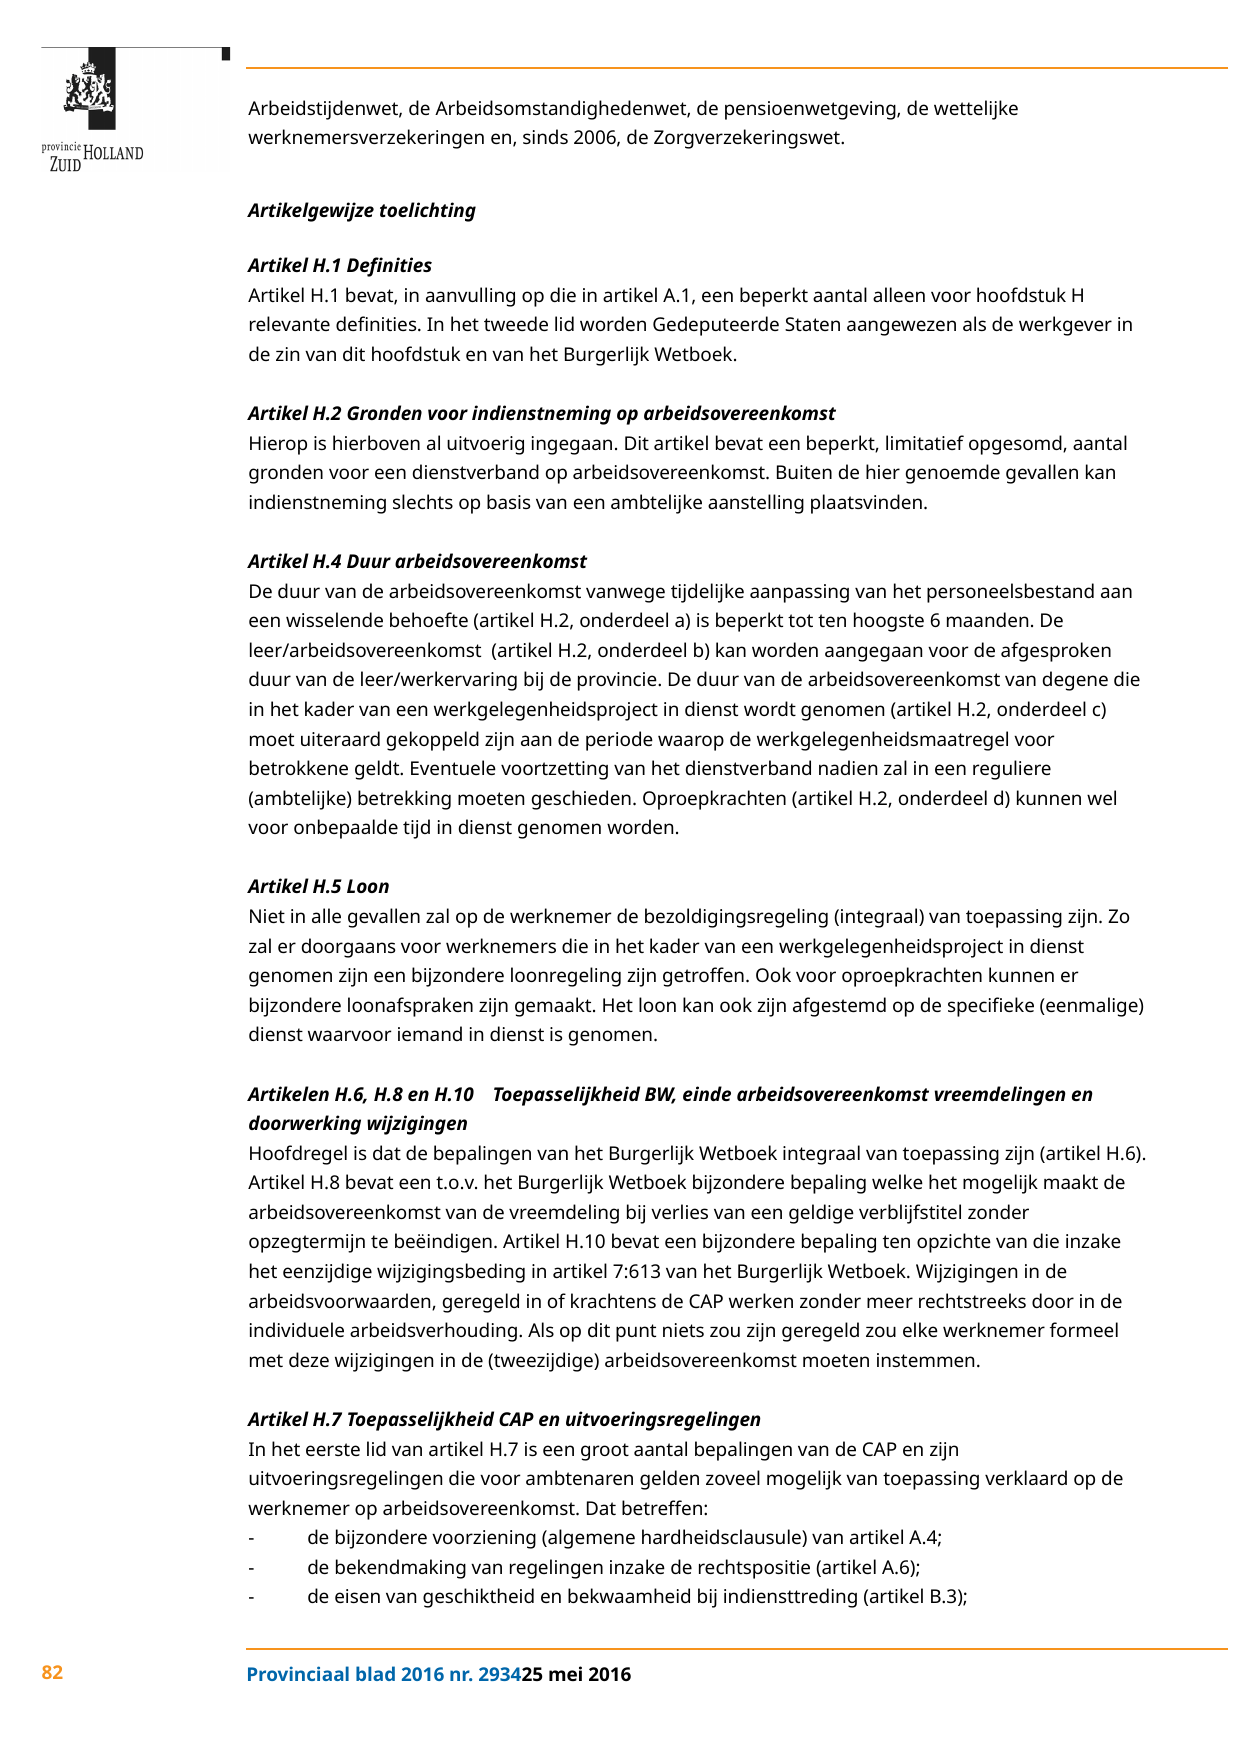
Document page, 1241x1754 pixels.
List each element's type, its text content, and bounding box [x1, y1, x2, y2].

text De duur van de arbeidsovereenkomst vanwege tijdelijke aanpassing van het personeelsbestand aan een wisselende behoefte (artikel H.2, onderdeel a) is beperkt tot ten hoogste 6 maanden. De leer/arbeidsovereenkomst (artikel H.2, onderdeel b) kan worden aangegaan voor de afgesproken duur van de leer/werkervaring bij de provincie. De duur van de arbeidsovereenkomst van degene die in het kader van een werkgelegenheidsproject in dienst wordt genomen (artikel H.2, onderdeel c) moet uiteraard gekoppeld zijn aan de periode waarop de werkgelegenheidsmaatregel voor betrokkene geldt. Eventuele voortzetting van het dienstverband nadien zal in een reguliere (ambtelijke) betrekking moeten geschieden. Oproepkrachten (artikel H.2, onderdeel d) kunnen wel voor onbepaalde tijd in dienst genomen worden. [248, 578, 1152, 840]
text Artikel H.5 Loon [248, 874, 1152, 899]
list de eisen van geschiktheid en bekwaamheid bij indiensttreding (artikel B.3); [248, 1584, 1152, 1609]
text Arbeidstijdenwet, de Arbeidsomstandighedenwet, de pensioenwetgeving, de wettelijke werknemersverzekeringen en, sinds 2006, de Zorgverzekeringswet. [248, 95, 1152, 150]
text Artikel H.2 Gronden voor indienstneming op arbeidsovereenkomst [248, 400, 1152, 426]
text Hierop is hierboven al uitvoerig ingegaan. Dit artikel bevat een beperkt, limitatief opgesomd, aantal gronden voor een dienstverband op arbeidsovereenkomst. Buiten de hier genoemde gevallen kan indienstneming slechts op basis van een ambtelijke aanstelling plaatsvinden. [248, 430, 1152, 515]
text Artikelen H.6, H.8 en H.10 Toepasselijkheid BW, einde arbeidsovereenkomst vreemdelingen en doorwerking wijzigingen [248, 1081, 1152, 1136]
text Artikel H.4 Duur arbeidsovereenkomst [248, 548, 1152, 574]
list de bekendmaking van regelingen inzake de rechtspositie (artikel A.6); [248, 1554, 1152, 1580]
text Hoofdregel is dat de bepalingen van het Burgerlijk Wetboek integraal van toepassing zijn (artikel H.6). Artikel H.8 bevat een t.o.v. het Burgerlijk Wetboek bijzondere bepaling welke het mogelijk maakt de arbeidsovereenkomst van de vreemdeling bij verlies van een geldige verblijfstitel zonder opzegtermijn te beëindigen. Artikel H.10 bevat een bijzondere bepaling ten opzichte van die inzake het eenzijdige wijzigingsbeding in artikel 7:613 van het Burgerlijk Wetboek. Wijzigingen in de arbeidsvoorwaarden, geregeld in of krachtens de CAP werken zonder meer rechtstreeks door in de individuele arbeidsverhouding. Als op dit punt niets zou zijn geregeld zou elke werknemer formeel met deze wijzigingen in de (tweezijdige) arbeidsovereenkomst moeten instemmen. [248, 1140, 1152, 1373]
text Artikelgewijze toelichting [248, 197, 1152, 223]
text Artikel H.7 Toepasselijkheid CAP en uitvoeringsregelingen [248, 1406, 1152, 1432]
list de bijzondere voorziening (algemene hardheidsclausule) van artikel A.4; [248, 1524, 1152, 1550]
picture [41, 47, 231, 172]
text Artikel H.1 Definities [248, 252, 1152, 278]
text Niet in alle gevallen zal op de werknemer de bezoldigingsregeling (integraal) van toepassing zijn. Zo zal er doorgaans voor werknemers die in het kader van een werkgelegenheidsproject in dienst genomen zijn een bijzondere loonregeling zijn getroffen. Ook voor oproepkrachten kunnen er bijzondere loonafspraken zijn gemaakt. Het loon kan ook zijn afgestemd op de specifieke (eenmalige) dienst waarvoor iemand in dienst is genomen. [248, 903, 1152, 1047]
text Artikel H.1 bevat, in aanvulling op die in artikel A.1, een beperkt aantal alleen voor hoofdstuk H relevante definities. In het tweede lid worden Gedeputeerde Staten aangewezen als de werkgever in de zin van dit hoofdstuk en van het Burgerlijk Wetboek. [248, 282, 1152, 367]
text In het eerste lid van artikel H.7 is een groot aantal bepalingen van de CAP en zijn uitvoeringsregelingen die voor ambtenaren gelden zoveel mogelijk van toepassing verklaard op de werknemer op arbeidsovereenkomst. Dat betreffen: [248, 1436, 1152, 1521]
